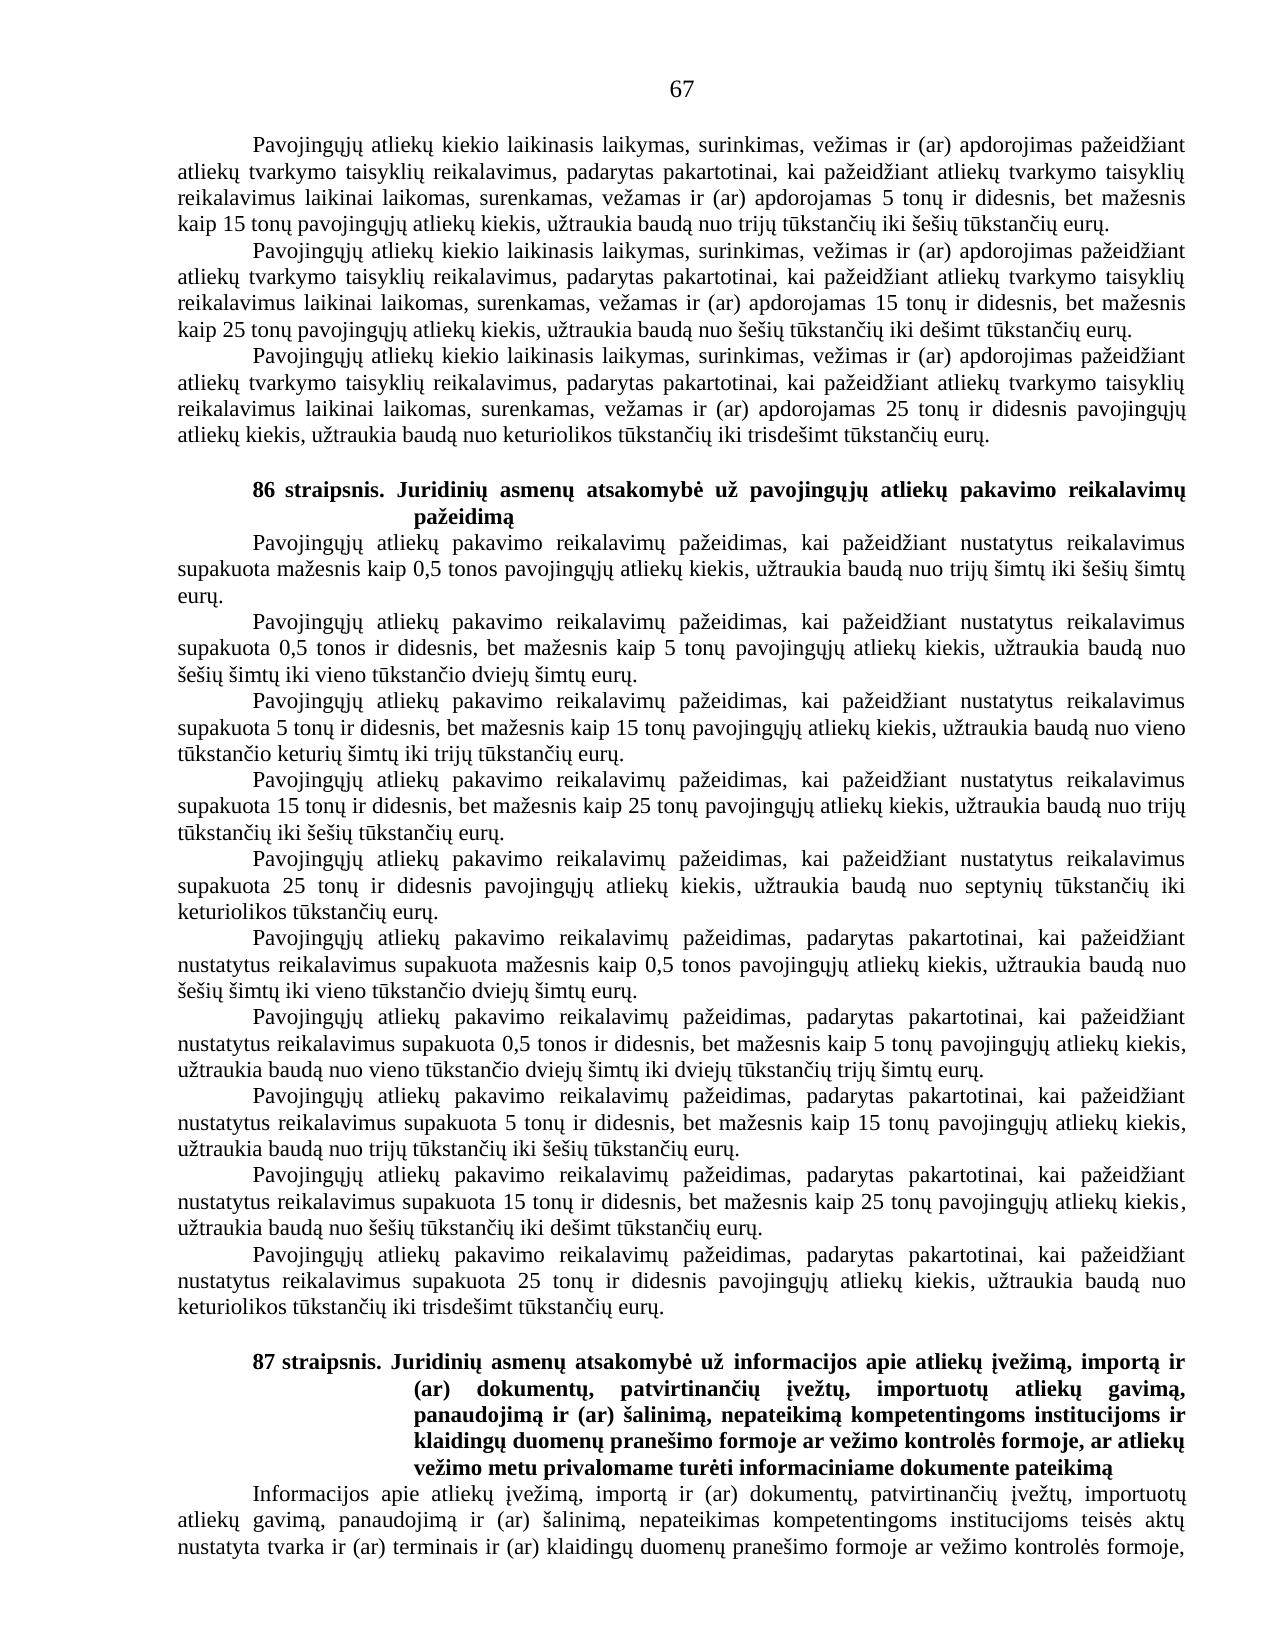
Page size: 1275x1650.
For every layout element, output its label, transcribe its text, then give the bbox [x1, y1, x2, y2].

text Pavojingųjų atliekų kiekio laikinasis laikymas, surinkimas, vežimas ir (ar) apdorojimas pažeidžiant atliekų tvarkymo taisyklių reikalavimus, padarytas pakartotinai, kai pažeidžiant atliekų tvarkymo taisyklių reikalavimus laikinai laikomas, surenkamas, vežamas ir (ar) apdorojamas 25 tonų ir didesnis pavojingųjų atliekų kiekis, užtraukia baudą nuo keturiolikos tūkstančių iki trisdešimt tūkstančių eurų. [177, 342, 1186, 448]
text Pavojingųjų atliekų pakavimo reikalavimų pažeidimas, padarytas pakartotinai, kai pažeidžiant nustatytus reikalavimus supakuota 5 tonų ir didesnis, bet mažesnis kaip 15 tonų pavojingųjų atliekų kiekis, užtraukia baudą nuo trijų tūkstančių iki šešių tūkstančių eurų. [177, 1082, 1186, 1162]
text Pavojingųjų atliekų pakavimo reikalavimų pažeidimas, kai pažeidžiant nustatytus reikalavimus supakuota 25 tonų ir didesnis pavojingųjų atliekų kiekis, užtraukia baudą nuo septynių tūkstančių iki keturiolikos tūkstančių eurų. [177, 845, 1186, 924]
text Pavojingųjų atliekų kiekio laikinasis laikymas, surinkimas, vežimas ir (ar) apdorojimas pažeidžiant atliekų tvarkymo taisyklių reikalavimus, padarytas pakartotinai, kai pažeidžiant atliekų tvarkymo taisyklių reikalavimus laikinai laikomas, surenkamas, vežamas ir (ar) apdorojamas 5 tonų ir didesnis, bet mažesnis kaip 15 tonų pavojingųjų atliekų kiekis, užtraukia baudą nuo trijų tūkstančių iki šešių tūkstančių eurų. [177, 131, 1186, 237]
text Pavojingųjų atliekų kiekio laikinasis laikymas, surinkimas, vežimas ir (ar) apdorojimas pažeidžiant atliekų tvarkymo taisyklių reikalavimus, padarytas pakartotinai, kai pažeidžiant atliekų tvarkymo taisyklių reikalavimus laikinai laikomas, surenkamas, vežamas ir (ar) apdorojamas 15 tonų ir didesnis, bet mažesnis kaip 25 tonų pavojingųjų atliekų kiekis, užtraukia baudą nuo šešių tūkstančių iki dešimt tūkstančių eurų. [177, 237, 1186, 342]
text Pavojingųjų atliekų pakavimo reikalavimų pažeidimas, padarytas pakartotinai, kai pažeidžiant nustatytus reikalavimus supakuota 25 tonų ir didesnis pavojingųjų atliekų kiekis, užtraukia baudą nuo keturiolikos tūkstančių iki trisdešimt tūkstančių eurų. [177, 1241, 1186, 1320]
text 86 straipsnis. Juridinių asmenų atsakomybė už pavojingųjų atliekų pakavimo reikalavimų pažeidimą [252, 476, 1186, 529]
text Pavojingųjų atliekų pakavimo reikalavimų pažeidimas, kai pažeidžiant nustatytus reikalavimus supakuota 5 tonų ir didesnis, bet mažesnis kaip 15 tonų pavojingųjų atliekų kiekis, užtraukia baudą nuo vieno tūkstančio keturių šimtų iki trijų tūkstančių eurų. [177, 687, 1186, 766]
text Pavojingųjų atliekų pakavimo reikalavimų pažeidimas, padarytas pakartotinai, kai pažeidžiant nustatytus reikalavimus supakuota 0,5 tonos ir didesnis, bet mažesnis kaip 5 tonų pavojingųjų atliekų kiekis, užtraukia baudą nuo vieno tūkstančio dviejų šimtų iki dviejų tūkstančių trijų šimtų eurų. [177, 1003, 1186, 1082]
text 87 straipsnis. Juridinių asmenų atsakomybė už informacijos apie atliekų įvežimą, importą ir (ar) dokumentų, patvirtinančių įvežtų, importuotų atliekų gavimą, panaudojimą ir (ar) šalinimą, nepateikimą kompetentingoms institucijoms ir klaidingų duomenų pranešimo formoje ar vežimo kontrolės formoje, ar atliekų vežimo metu privalomame turėti informaciniame dokumente pateikimą [252, 1348, 1186, 1480]
text Pavojingųjų atliekų pakavimo reikalavimų pažeidimas, padarytas pakartotinai, kai pažeidžiant nustatytus reikalavimus supakuota mažesnis kaip 0,5 tonos pavojingųjų atliekų kiekis, užtraukia baudą nuo šešių šimtų iki vieno tūkstančio dviejų šimtų eurų. [177, 924, 1186, 1003]
text Pavojingųjų atliekų pakavimo reikalavimų pažeidimas, kai pažeidžiant nustatytus reikalavimus supakuota mažesnis kaip 0,5 tonos pavojingųjų atliekų kiekis, užtraukia baudą nuo trijų šimtų iki šešių šimtų eurų. [177, 529, 1186, 608]
text Informacijos apie atliekų įvežimą, importą ir (ar) dokumentų, patvirtinančių įvežtų, importuotų atliekų gavimą, panaudojimą ir (ar) šalinimą, nepateikimas kompetentingoms institucijoms teisės aktų nustatyta tvarka ir (ar) terminais ir (ar) klaidingų duomenų pranešimo formoje ar vežimo kontrolės formoje, [177, 1480, 1186, 1559]
text Pavojingųjų atliekų pakavimo reikalavimų pažeidimas, kai pažeidžiant nustatytus reikalavimus supakuota 15 tonų ir didesnis, bet mažesnis kaip 25 tonų pavojingųjų atliekų kiekis, užtraukia baudą nuo trijų tūkstančių iki šešių tūkstančių eurų. [177, 766, 1186, 845]
text Pavojingųjų atliekų pakavimo reikalavimų pažeidimas, kai pažeidžiant nustatytus reikalavimus supakuota 0,5 tonos ir didesnis, bet mažesnis kaip 5 tonų pavojingųjų atliekų kiekis, užtraukia baudą nuo šešių šimtų iki vieno tūkstančio dviejų šimtų eurų. [177, 608, 1186, 687]
text Pavojingųjų atliekų pakavimo reikalavimų pažeidimas, padarytas pakartotinai, kai pažeidžiant nustatytus reikalavimus supakuota 15 tonų ir didesnis, bet mažesnis kaip 25 tonų pavojingųjų atliekų kiekis, užtraukia baudą nuo šešių tūkstančių iki dešimt tūkstančių eurų. [177, 1162, 1186, 1241]
